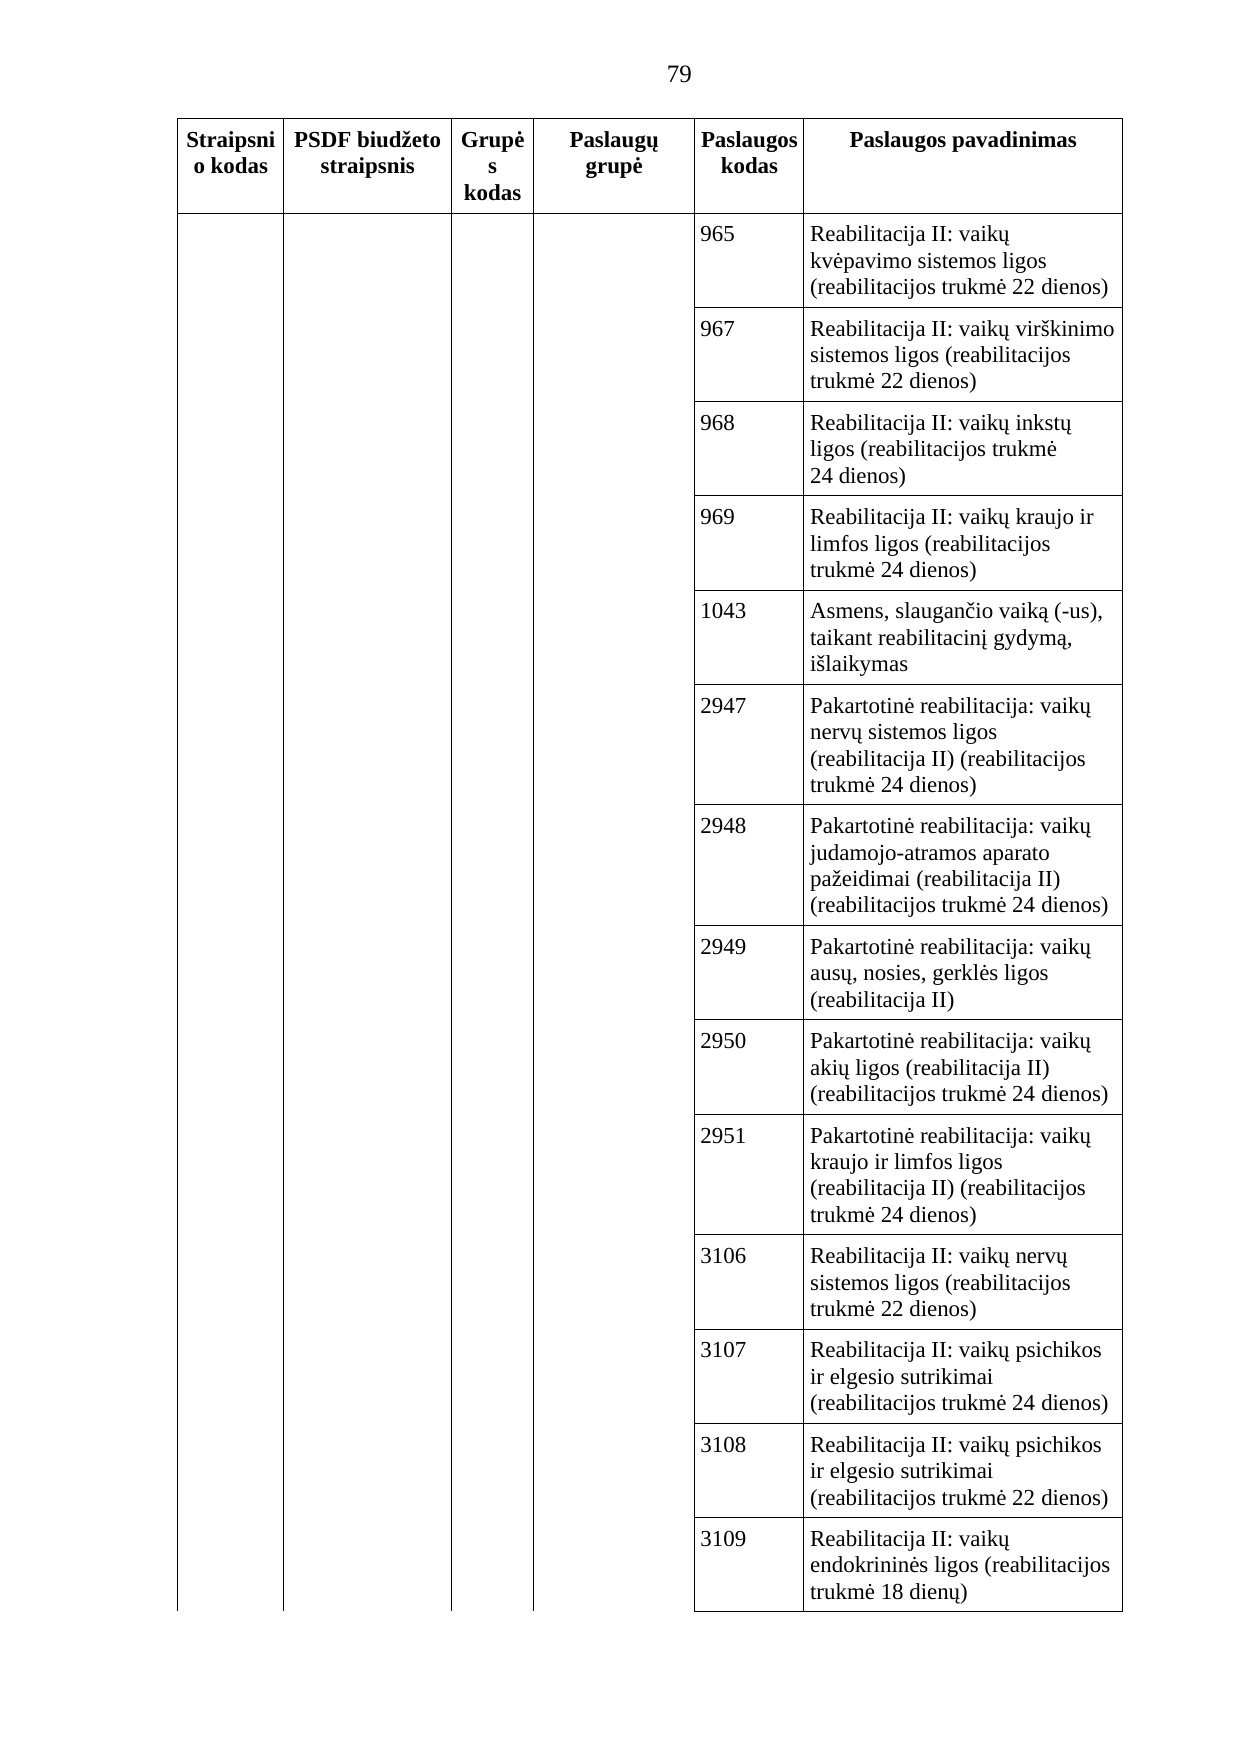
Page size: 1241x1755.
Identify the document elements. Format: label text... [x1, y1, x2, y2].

table_cell [178, 495, 283, 589]
table_cell [452, 214, 533, 307]
table_cell Pakartotinė reabilitacija: vaikų ausų, nosies, gerklės ligos (reabilitacija II) [804, 926, 1122, 1019]
table_cell 3107 [695, 1330, 803, 1423]
table_cell [534, 1329, 694, 1423]
table_cell [534, 1114, 694, 1234]
table_cell [452, 1517, 533, 1611]
table_cell [534, 214, 694, 307]
table_cell [452, 1329, 533, 1423]
table_cell [284, 1423, 451, 1517]
table_cell [178, 590, 283, 684]
table_cell [534, 1423, 694, 1517]
table_cell [452, 495, 533, 589]
table_cell [452, 804, 533, 925]
table_cell 2949 [695, 926, 803, 1019]
table_cell Reabilitacija II: vaikų virškinimo sistemos ligos (reabilitacijos trukmė 22 dienos) [804, 308, 1122, 401]
table_cell Pakartotinė reabilitacija: vaikų kraujo ir limfos ligos (reabilitacija II) (reabilitacijos trukmė 24 dienos) [804, 1115, 1122, 1234]
table_cell [284, 684, 451, 804]
table_cell Pakartotinė reabilitacija: vaikų akių ligos (reabilitacija II) (reabilitacijos trukmė 24 dienos) [804, 1020, 1122, 1113]
table_cell Reabilitacija II: vaikų psichikos ir elgesio sutrikimai (reabilitacijos trukmė 24 dienos) [804, 1330, 1122, 1423]
table_cell [178, 307, 283, 401]
table_cell 3108 [695, 1424, 803, 1517]
table_cell 2950 [695, 1020, 803, 1113]
table_cell [178, 1329, 283, 1423]
table_cell [284, 401, 451, 495]
table_cell [452, 684, 533, 804]
table_cell 2948 [695, 805, 803, 925]
table_cell [178, 804, 283, 925]
table_cell Reabilitacija II: vaikų psichikos ir elgesio sutrikimai (reabilitacijos trukmė 22 dienos) [804, 1424, 1122, 1517]
table_cell [284, 495, 451, 589]
table_cell 2951 [695, 1115, 803, 1234]
table_cell 2947 [695, 685, 803, 804]
table_cell Reabilitacija II: vaikų endokrininės ligos (reabilitacijos trukmė 18 dienų) [804, 1518, 1122, 1611]
table_cell [534, 1019, 694, 1113]
table_cell [534, 925, 694, 1019]
table_cell [452, 401, 533, 495]
table_cell [452, 1019, 533, 1113]
table_header Paslaugų grupė [534, 119, 694, 212]
table_cell [534, 804, 694, 925]
table_cell [452, 1114, 533, 1234]
table_cell [178, 1114, 283, 1234]
table_cell [534, 1234, 694, 1328]
table_cell [284, 1019, 451, 1113]
table_cell [284, 214, 451, 307]
table_cell Reabilitacija II: vaikų nervų sistemos ligos (reabilitacijos trukmė 22 dienos) [804, 1235, 1122, 1328]
table_header Straipsnio kodas [178, 119, 283, 212]
table_header PSDF biudžeto straipsnis [284, 119, 451, 212]
table_cell [284, 1517, 451, 1611]
table_cell [284, 590, 451, 684]
table_cell [284, 307, 451, 401]
table_cell 1043 [695, 591, 803, 684]
table_header Paslaugos pavadinimas [804, 119, 1122, 212]
table_cell Reabilitacija II: vaikų inkstų ligos (reabilitacijos trukmė 24 dienos) [804, 402, 1122, 495]
table_cell [178, 401, 283, 495]
table_cell [452, 1423, 533, 1517]
table_cell [284, 1329, 451, 1423]
table_cell [284, 925, 451, 1019]
table_cell [178, 684, 283, 804]
table_cell [178, 925, 283, 1019]
table_cell [534, 495, 694, 589]
table_cell 967 [695, 308, 803, 401]
table_cell Pakartotinė reabilitacija: vaikų nervų sistemos ligos (reabilitacija II) (reabilitacijos trukmė 24 dienos) [804, 685, 1122, 804]
table_header Paslaugos kodas [695, 119, 803, 212]
table_cell [284, 1114, 451, 1234]
table_cell [452, 307, 533, 401]
table_cell Reabilitacija II: vaikų kvėpavimo sistemos ligos (reabilitacijos trukmė 22 dienos) [804, 214, 1122, 307]
table_cell [534, 307, 694, 401]
table_cell [534, 401, 694, 495]
table_cell 968 [695, 402, 803, 495]
table_cell 965 [695, 214, 803, 307]
table_cell [534, 1517, 694, 1611]
table_cell [452, 925, 533, 1019]
table_cell [284, 804, 451, 925]
table_cell Reabilitacija II: vaikų kraujo ir limfos ligos (reabilitacijos trukmė 24 dienos) [804, 496, 1122, 589]
table_cell 3109 [695, 1518, 803, 1611]
table_cell Asmens, slaugančio vaiką (-us), taikant reabilitacinį gydymą, išlaikymas [804, 591, 1122, 684]
table_cell [178, 214, 283, 307]
table_cell 3106 [695, 1235, 803, 1328]
table_cell [284, 1234, 451, 1328]
table_cell Pakartotinė reabilitacija: vaikų judamojo-atramos aparato pažeidimai (reabilitacija II) (reabilitacijos trukmė 24 dienos) [804, 805, 1122, 925]
table_cell [534, 590, 694, 684]
table_cell 969 [695, 496, 803, 589]
table_cell [178, 1517, 283, 1611]
table_cell [534, 684, 694, 804]
table_cell [178, 1234, 283, 1328]
table_cell [178, 1423, 283, 1517]
table_cell [178, 1019, 283, 1113]
table_cell [452, 1234, 533, 1328]
table_header Grupės kodas [452, 119, 533, 212]
table_cell [452, 590, 533, 684]
